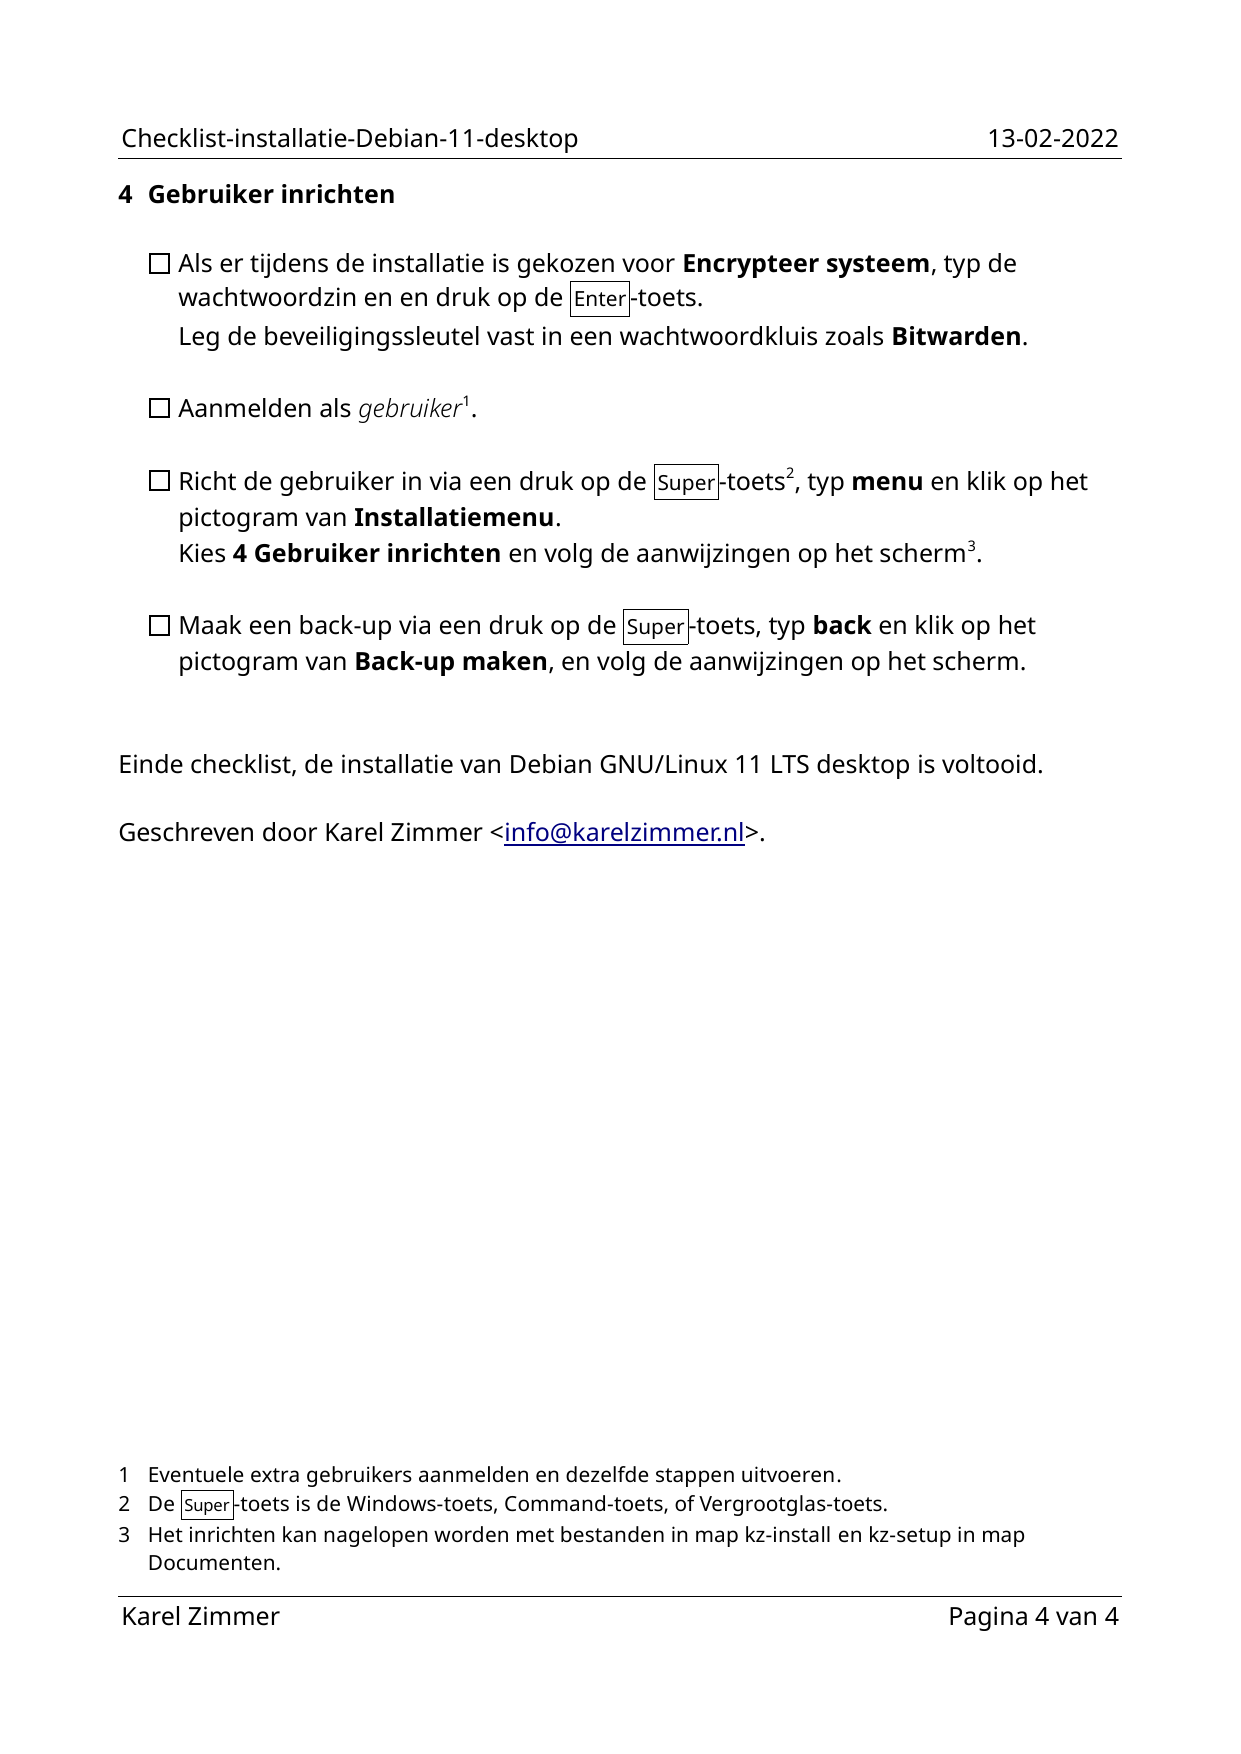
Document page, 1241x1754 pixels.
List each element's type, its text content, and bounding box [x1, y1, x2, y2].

table_header Als er tijdens de installatie is gekozen voor Encrypteer systeem, typ de wachtwoordzin en en druk op de Enter-toets. [177, 245, 1122, 317]
table_cell Maak een back-up via een druk op de Super-toets, typ back en klik op het pictogram van Back-up maken, en volg de aanwijzingen op het scherm. [177, 607, 1122, 679]
table_cell [177, 426, 1122, 462]
table_cell [141, 535, 177, 571]
table_cell [141, 426, 177, 462]
table_cell [141, 354, 177, 390]
list Gebruiker inrichten [118, 177, 1122, 211]
text Geschreven door Karel Zimmer <info@karelzimmer.nl>. [118, 815, 1122, 849]
table_cell Leg de beveiligingssleutel vast in een wachtwoordkluis zoals Bitwarden. [177, 317, 1122, 353]
table_cell Aanmelden als gebruiker. [177, 390, 1122, 426]
table_cell Kies 4 Gebruiker inrichten en volg de aanwijzingen op het scherm. [177, 535, 1122, 571]
table_cell [141, 462, 177, 534]
table_cell [177, 571, 1122, 607]
text Einde checklist, de installatie van Debian GNU/Linux 11 LTS desktop is voltooid. [118, 747, 1122, 781]
table_cell [141, 571, 177, 607]
table_cell [141, 607, 177, 679]
table_cell [177, 354, 1122, 390]
table_cell Richt de gebruiker in via een druk op de Super-toets, typ menu en klik op het pictogram van Installatiemenu. [177, 462, 1122, 534]
table_header [141, 245, 177, 317]
table_cell [141, 317, 177, 353]
table_cell [141, 390, 177, 426]
